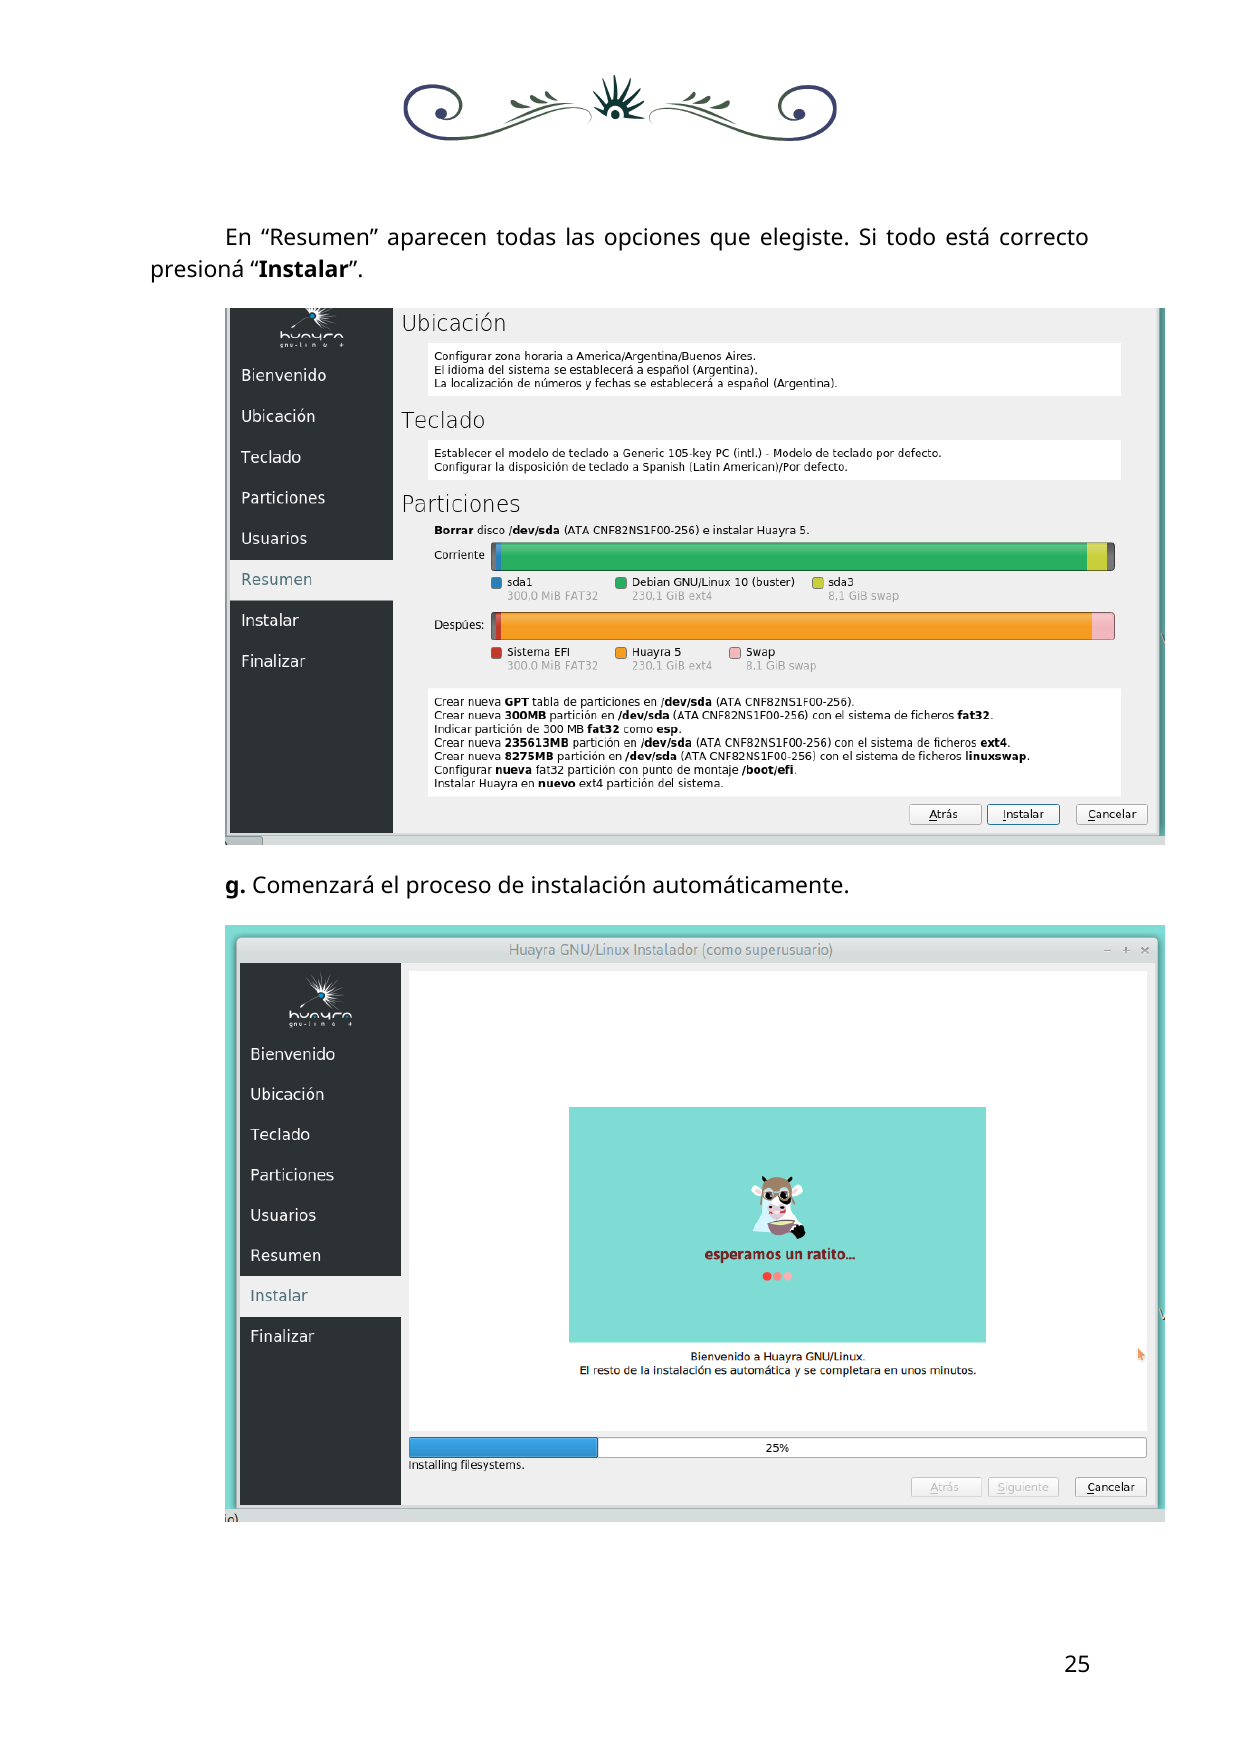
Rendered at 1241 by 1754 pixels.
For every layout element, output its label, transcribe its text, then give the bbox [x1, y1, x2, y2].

text En “Resumen” aparecen todas las opciones que elegiste. Si todo está correcto presioná “Instalar”. [150, 221, 1090, 284]
picture [403, 75, 837, 141]
picture [225, 925, 1166, 1522]
text g. Comenzará el proceso de instalación automáticamente. [150, 869, 1090, 901]
picture [225, 308, 1166, 845]
